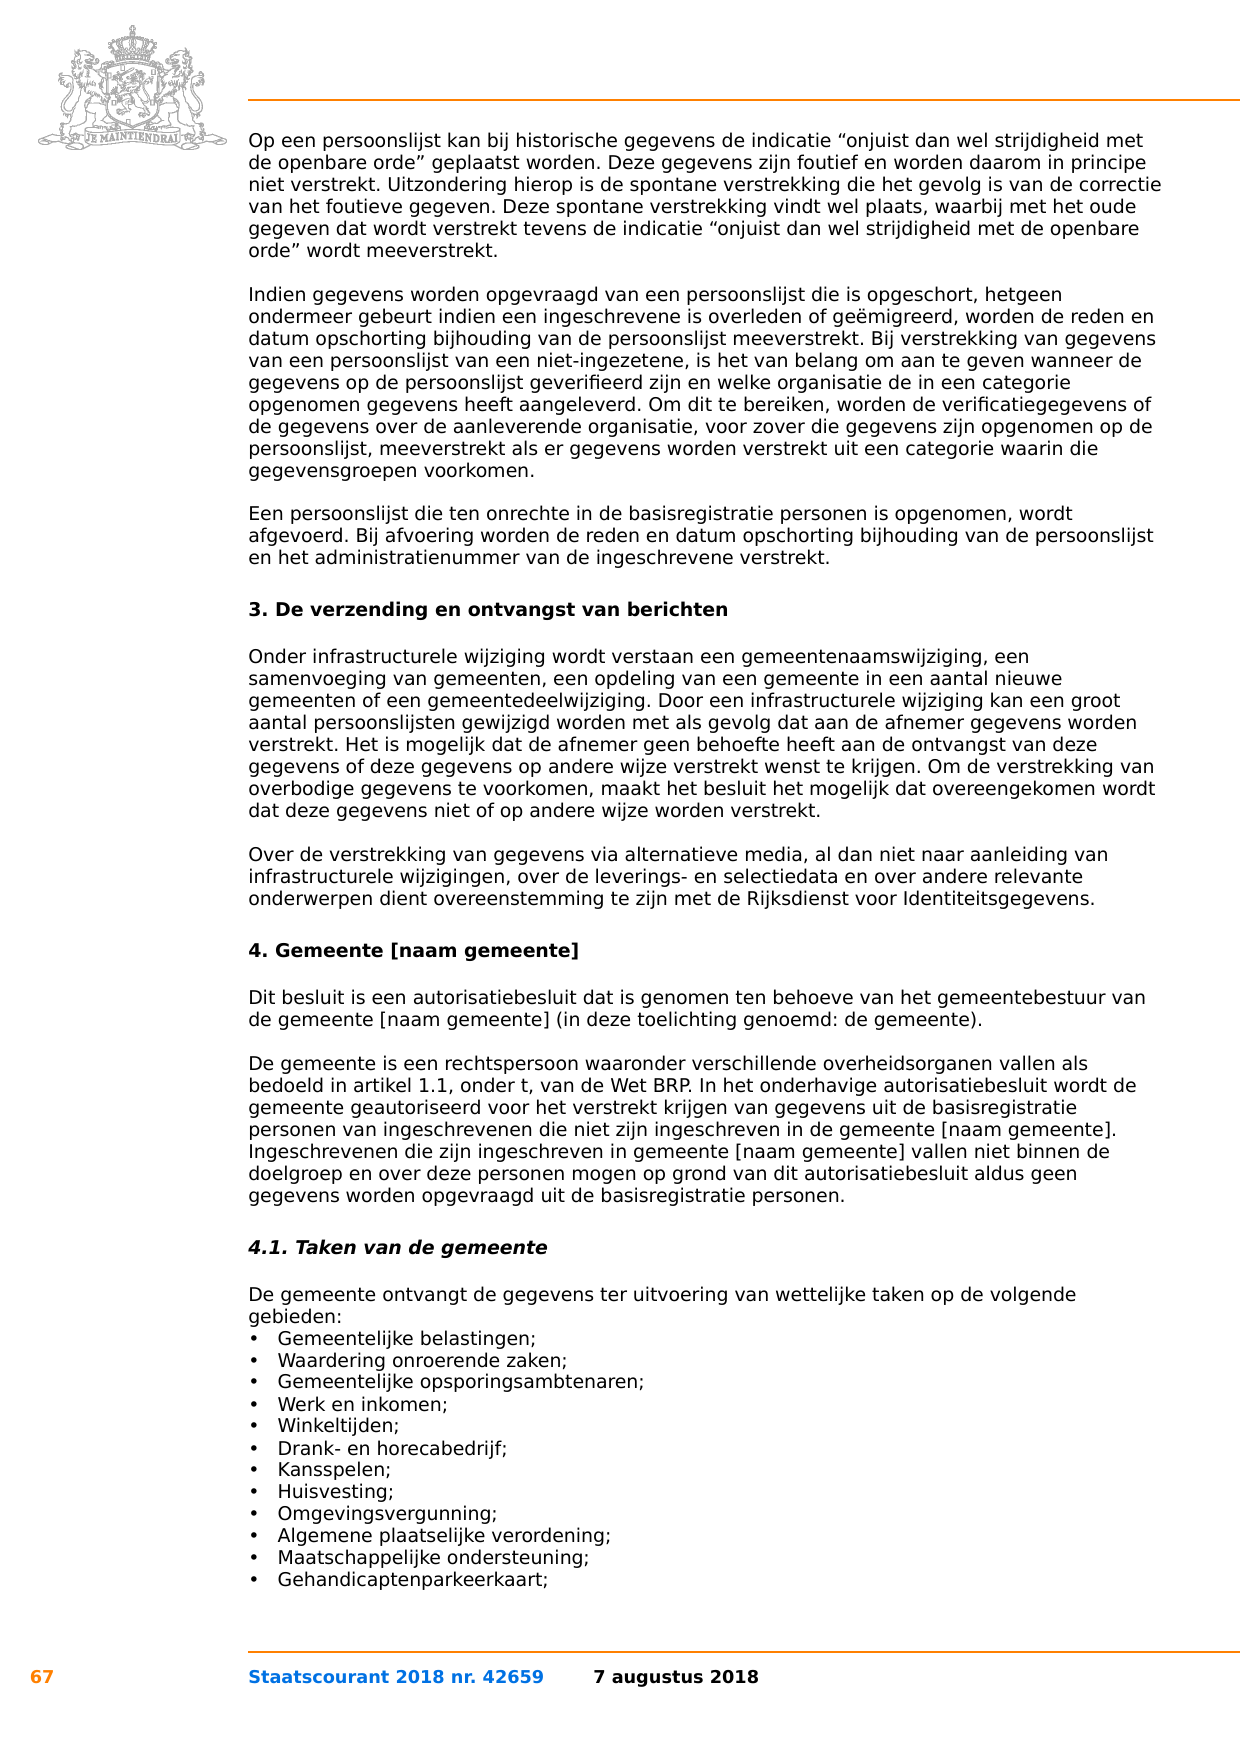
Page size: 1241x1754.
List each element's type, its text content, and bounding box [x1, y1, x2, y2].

text • Winkeltijden; [248, 1415, 1163, 1437]
subtitle 3. De verzending en ontvangst van berichten [248, 599, 1163, 621]
text De gemeente is een rechtspersoon waaronder verschillende overheidsorganen vallen als bedoeld in artikel 1.1, onder t, van de Wet BRP. In het onderhavige autorisatiebesluit wordt de gemeente geautoriseerd voor het verstrekt krijgen van gegevens uit de basisregistratie personen van ingeschrevenen die niet zijn ingeschreven in de gemeente [naam gemeente]. Ingeschrevenen die zijn ingeschreven in gemeente [naam gemeente] vallen niet binnen de doelgroep en over deze personen mogen op grond van dit autorisatiebesluit aldus geen gegevens worden opgevraagd uit de basisregistratie personen. [248, 1053, 1163, 1207]
text Onder infrastructurele wijziging wordt verstaan een gemeentenaamswijziging, een samenvoeging van gemeenten, een opdeling van een gemeente in een aantal nieuwe gemeenten of een gemeentedeelwijziging. Door een infrastructurele wijziging kan een groot aantal persoonslijsten gewijzigd worden met als gevolg dat aan de afnemer gegevens worden verstrekt. Het is mogelijk dat de afnemer geen behoefte heeft aan de ontvangst van deze gegevens of deze gegevens op andere wijze verstrekt wenst te krijgen. Om de verstrekking van overbodige gegevens te voorkomen, maakt het besluit het mogelijk dat overeengekomen wordt dat deze gegevens niet of op andere wijze worden verstrekt. [248, 646, 1163, 822]
picture [38, 25, 227, 150]
text • Gemeentelijke belastingen; [248, 1327, 1163, 1349]
text Een persoonslijst die ten onrechte in de basisregistratie personen is opgenomen, wordt afgevoerd. Bij afvoering worden de reden en datum opschorting bijhouding van de persoonslijst en het administratienummer van de ingeschrevene verstrekt. [248, 503, 1163, 569]
text • Gemeentelijke opsporingsambtenaren; [248, 1371, 1163, 1393]
subtitle 4. Gemeente [naam gemeente] [248, 940, 1163, 962]
text Indien gegevens worden opgevraagd van een persoonslijst die is opgeschort, hetgeen ondermeer gebeurt indien een ingeschrevene is overleden of geëmigreerd, worden de reden en datum opschorting bijhouding van de persoonslijst meeverstrekt. Bij verstrekking van gegevens van een persoonslijst van een niet-ingezetene, is het van belang om aan te geven wanneer de gegevens op de persoonslijst geverifieerd zijn en welke organisatie de in een categorie opgenomen gegevens heeft aangeleverd. Om dit te bereiken, worden de verificatiegegevens of de gegevens over de aanleverende organisatie, voor zover die gegevens zijn opgenomen op de persoonslijst, meeverstrekt als er gegevens worden verstrekt uit een categorie waarin die gegevensgroepen voorkomen. [248, 284, 1163, 481]
text • Gehandicaptenparkeerkaart; [248, 1569, 1163, 1591]
text • Drank- en horecabedrijf; [248, 1437, 1163, 1459]
text • Werk en inkomen; [248, 1393, 1163, 1415]
text Op een persoonslijst kan bij historische gegevens de indicatie “onjuist dan wel strijdigheid met de openbare orde” geplaatst worden. Deze gegevens zijn foutief en worden daarom in principe niet verstrekt. Uitzondering hierop is de spontane verstrekking die het gevolg is van de correctie van het foutieve gegeven. Deze spontane verstrekking vindt wel plaats, waarbij met het oude gegeven dat wordt verstrekt tevens de indicatie “onjuist dan wel strijdigheid met de openbare orde” wordt meeverstrekt. [248, 130, 1163, 262]
subtitle 4.1. Taken van de gemeente [248, 1237, 1163, 1258]
text De gemeente ontvangt de gegevens ter uitvoering van wettelijke taken op de volgende gebieden: [248, 1283, 1163, 1327]
text Over de verstrekking van gegevens via alternatieve media, al dan niet naar aanleiding van infrastructurele wijzigingen, over de leverings- en selectiedata en over andere relevante onderwerpen dient overeenstemming te zijn met de Rijksdienst voor Identiteitsgegevens. [248, 844, 1163, 910]
text • Kansspelen; [248, 1459, 1163, 1481]
text • Omgevingsvergunning; [248, 1503, 1163, 1525]
text Dit besluit is een autorisatiebesluit dat is genomen ten behoeve van het gemeentebestuur van de gemeente [naam gemeente] (in deze toelichting genoemd: de gemeente). [248, 987, 1163, 1031]
text • Algemene plaatselijke verordening; [248, 1525, 1163, 1547]
text • Waardering onroerende zaken; [248, 1349, 1163, 1371]
text • Huisvesting; [248, 1481, 1163, 1503]
text • Maatschappelijke ondersteuning; [248, 1547, 1163, 1569]
